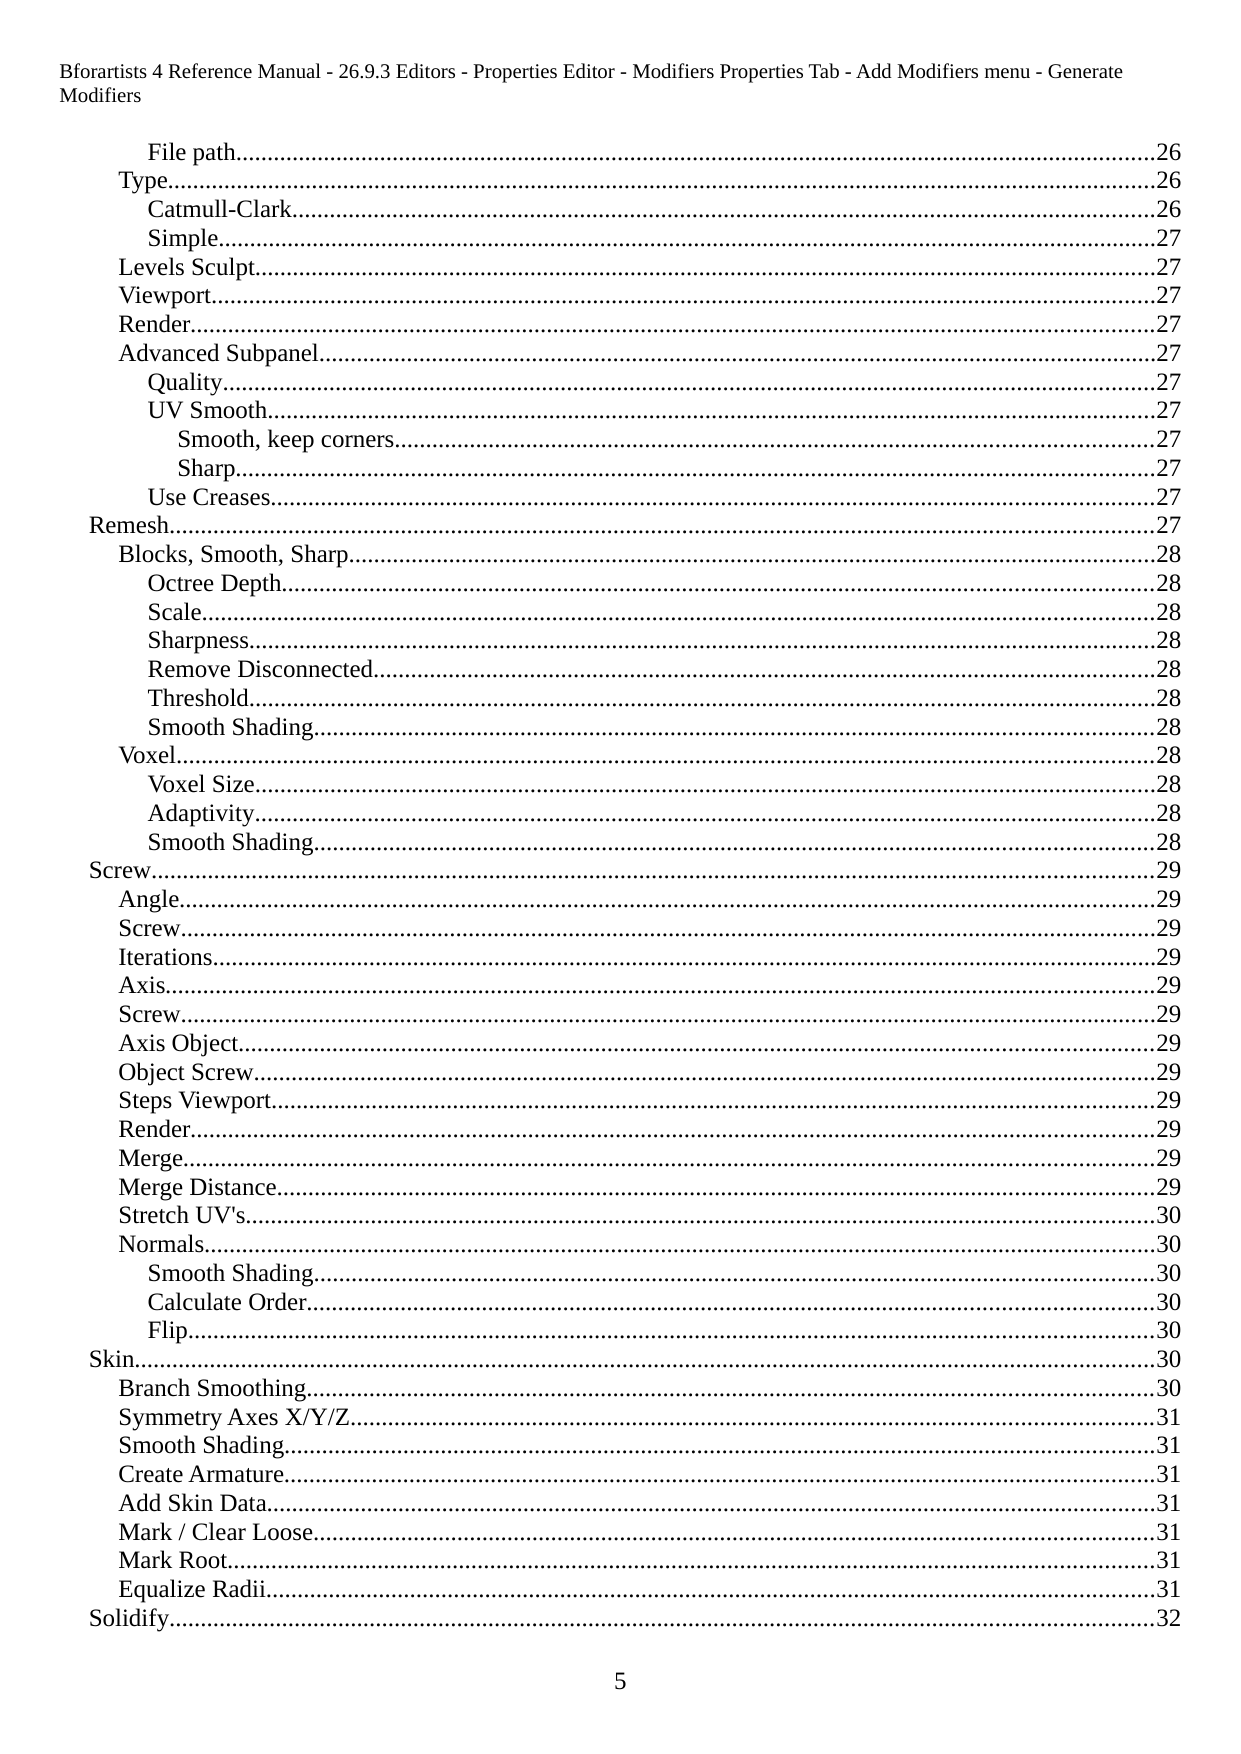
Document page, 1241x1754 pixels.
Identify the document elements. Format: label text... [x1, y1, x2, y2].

text Smooth Shading 28 [147, 712, 1181, 740]
text File path 26 [147, 137, 1181, 165]
text Advanced Subpanel 27 [118, 338, 1181, 367]
text Smooth Shading 30 [147, 1258, 1181, 1287]
text Axis Object 29 [118, 1028, 1181, 1057]
text Calculate Order 30 [147, 1287, 1181, 1315]
text Voxel Size 28 [147, 769, 1181, 798]
text Octree Depth 28 [147, 568, 1181, 597]
text Remove Disconnected 28 [147, 654, 1181, 683]
text Merge 29 [118, 1143, 1181, 1172]
text Levels Sculpt 27 [118, 252, 1181, 280]
text Add Skin Data 31 [118, 1488, 1181, 1517]
text Axis 29 [118, 970, 1181, 999]
text Steps Viewport 29 [118, 1085, 1181, 1114]
text Simple 27 [147, 223, 1181, 252]
text Screw 29 [88, 855, 1181, 884]
text Remesh 27 [88, 510, 1181, 539]
text Screw 29 [118, 999, 1181, 1028]
text Skin 30 [88, 1344, 1181, 1373]
text Object Screw 29 [118, 1057, 1181, 1085]
text Merge Distance 29 [118, 1172, 1181, 1200]
text Scale 28 [147, 597, 1181, 625]
text Threshold 28 [147, 683, 1181, 712]
text Solidify 32 [88, 1603, 1181, 1632]
text Create Armature 31 [118, 1459, 1181, 1488]
text Blocks, Smooth, Sharp 28 [118, 539, 1181, 568]
text Catmull-Clark 26 [147, 194, 1181, 223]
text Type 26 [118, 165, 1181, 194]
text Smooth Shading 31 [118, 1430, 1181, 1459]
text Render 27 [118, 309, 1181, 338]
text Angle 29 [118, 884, 1181, 913]
text Use Creases 27 [147, 482, 1181, 510]
text Adaptivity 28 [147, 798, 1181, 827]
text UV Smooth 27 [147, 395, 1181, 424]
text Quality 27 [147, 367, 1181, 395]
text Smooth Shading 28 [147, 827, 1181, 855]
text Screw 29 [118, 913, 1181, 942]
text Voxel 28 [118, 740, 1181, 769]
text Iterations 29 [118, 942, 1181, 970]
text Flip 30 [147, 1315, 1181, 1344]
text Smooth, keep corners 27 [177, 424, 1181, 453]
text Mark / Clear Loose 31 [118, 1517, 1181, 1545]
text Symmetry Axes X/Y/Z 31 [118, 1402, 1181, 1430]
text Equalize Radii 31 [118, 1574, 1181, 1603]
text Viewport 27 [118, 280, 1181, 309]
text Normals 30 [118, 1229, 1181, 1258]
text Sharpness 28 [147, 625, 1181, 654]
text Stretch UV's 30 [118, 1200, 1181, 1229]
text Render 29 [118, 1114, 1181, 1143]
text Branch Smoothing 30 [118, 1373, 1181, 1402]
text Sharp 27 [177, 453, 1181, 482]
text Mark Root 31 [118, 1545, 1181, 1574]
